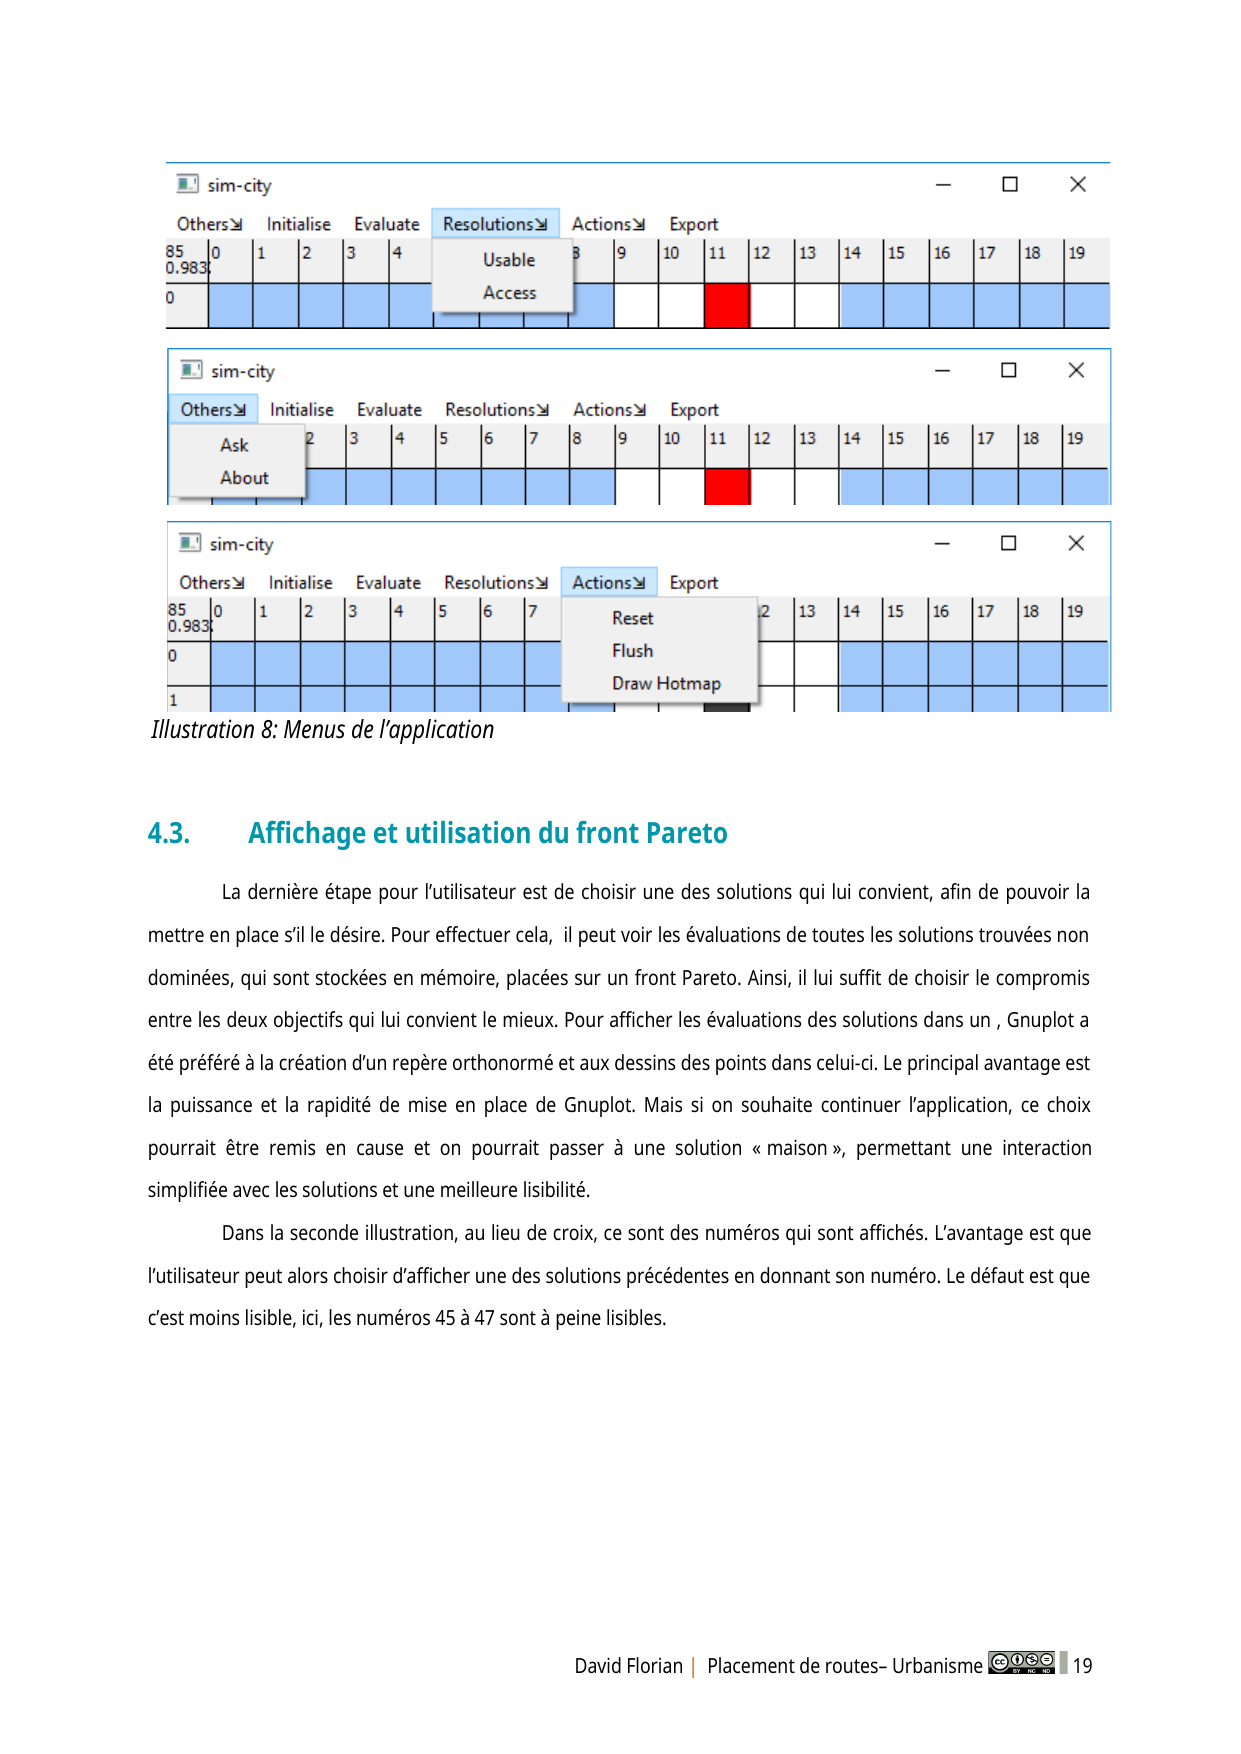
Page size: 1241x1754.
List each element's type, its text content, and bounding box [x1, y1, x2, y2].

picture [165, 162, 1111, 329]
text Dans la seconde illustration, au lieu de croix, ce sont des numéros qui sont affichés. L’avantage est que l’utilisateur peut alors choisir d’afficher une des solutions précédentes en donnant son numéro. Le défaut est que c’est moins lisible, ici, les numéros 45 à 47 sont à peine lisibles. [148, 1218, 1092, 1332]
picture [167, 521, 1112, 712]
picture [167, 348, 1112, 505]
text La dernière étape pour l’utilisateur est de choisir une des solutions qui lui convient, afin de pouvoir la mettre en place s’il le désire. Pour effectuer cela, il peut voir les évaluations de toutes les solutions trouvées non dominées, qui sont stockées en mémoire, placées sur un front Pareto. Ainsi, il lui suffit de choisir le compromis entre les deux objectifs qui lui convient le mieux. Pour afficher les évaluations des solutions dans un , Gnuplot a été préféré à la création d’un repère orthonormé et aux dessins des points dans celui-ci. Le principal avantage est la puissance et la rapidité de mise en place de Gnuplot. Mais si on souhaite continuer l’application, ce choix pourrait être remis en cause et on pourrait passer à une solution « maison », permettant une interaction simplifiée avec les solutions et une meilleure lisibilité. [148, 877, 1092, 1204]
picture [988, 1651, 1055, 1674]
list Illustration 8: Menus de l’application [151, 163, 1125, 746]
picture [1059, 1651, 1068, 1674]
subtitle Affichage et utilisation du front Pareto [148, 813, 1092, 852]
